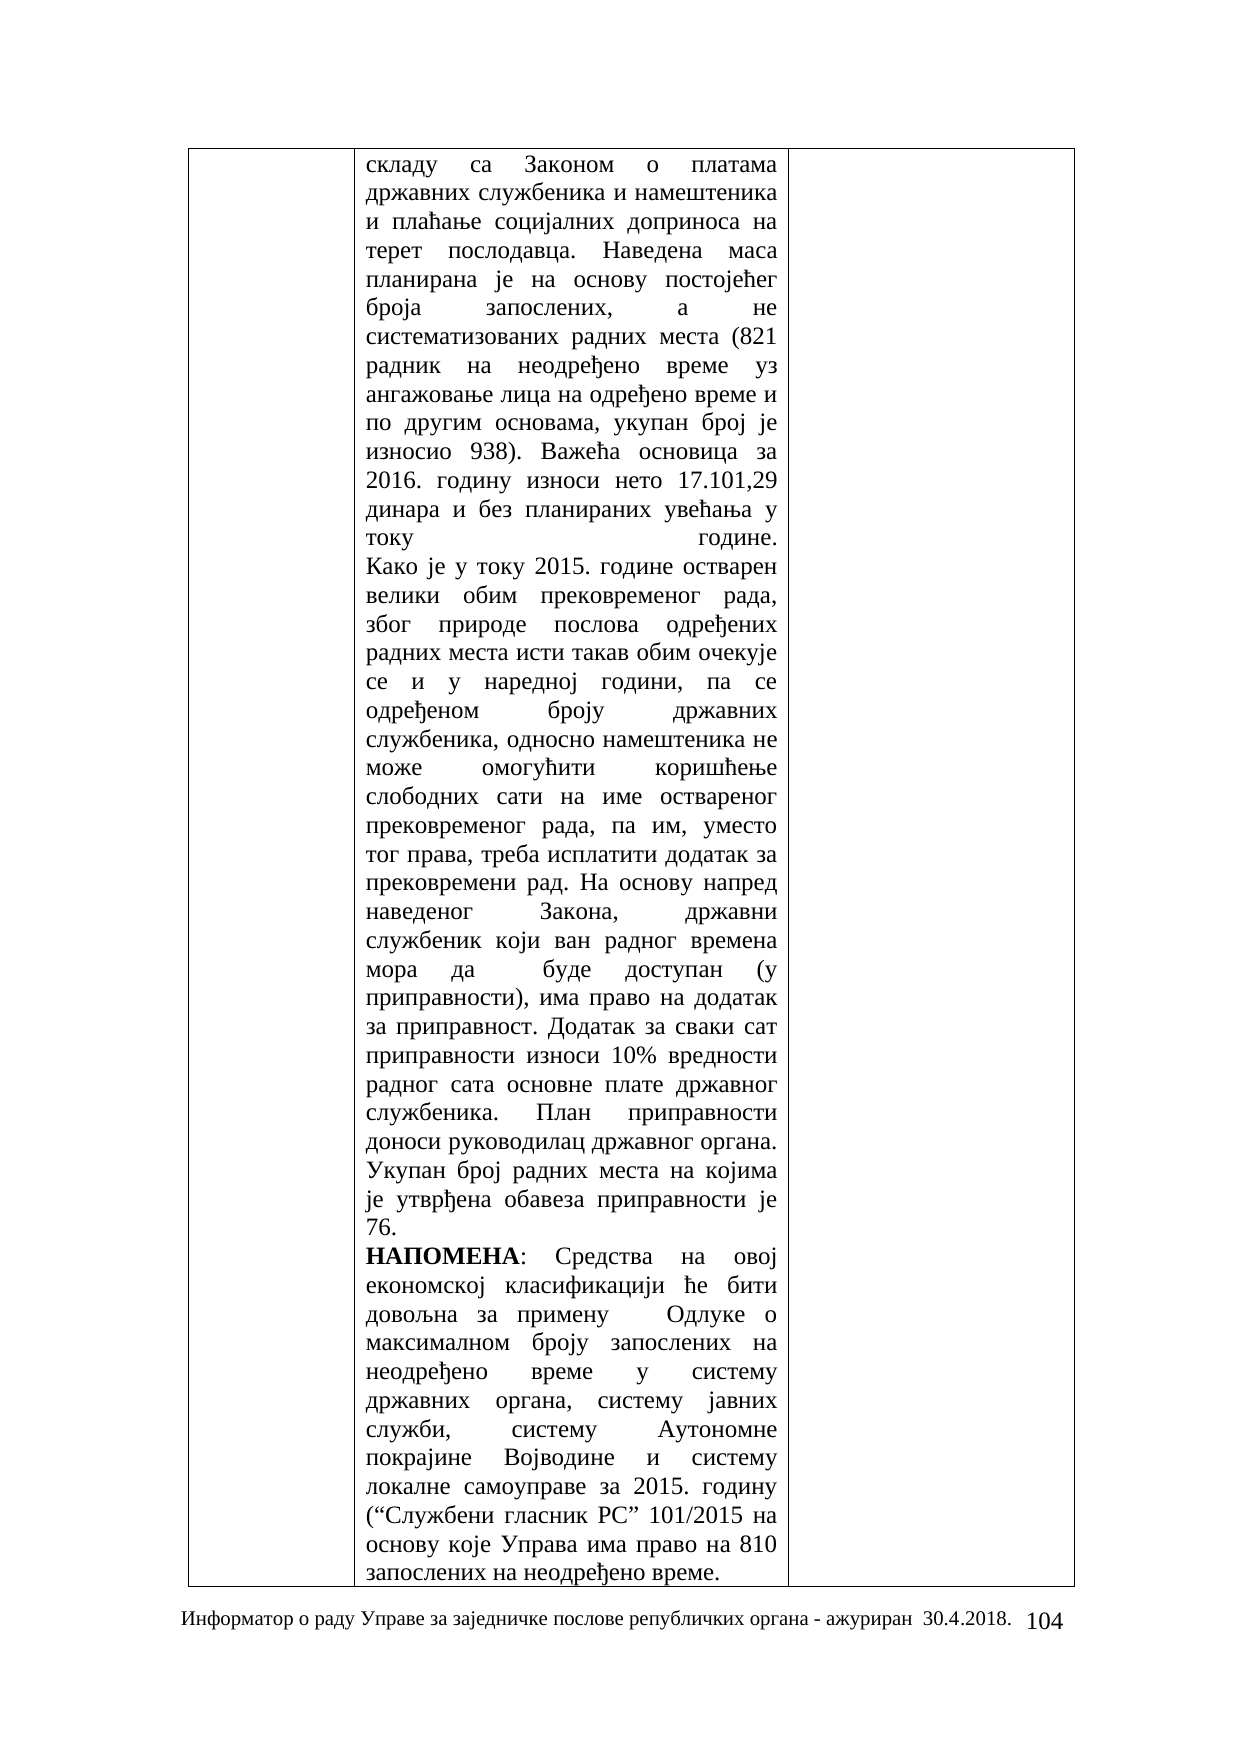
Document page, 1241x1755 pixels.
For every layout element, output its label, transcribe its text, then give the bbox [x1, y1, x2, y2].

table_cell складу са Законом о платама државних службеника и намештеника и плаћање социјалних доприноса на терет послодавца. Наведена маса планирана је на основу постојећег броја запослених, а не систематизованих радних места (821 радник на неодређено време уз ангажовање лица на одређено време и по другим основама, укупан број је износио 938). Важећа основица за 2016. годину износи нето 17.101,29 динара и без планираних увећања у току године. Како је у току 2015. године остварен велики обим прековременог рада, због природе послова одређених радних места исти такав обим очекује се и у наредној години, па се одређеном броју државних службеника, односно намештеника не може омогућити коришћење слободних сати на име оствареног прековременог рада, па им, уместо тог права, треба исплатити додатак за прековремени рад. На основу напред наведеног Закона, државни службеник који ван радног времена мора да буде доступан (у приправности), има право на додатак за приправност. Додатак за сваки сат приправности износи 10% вредности радног сата основне плате државног службеника. План приправности доноси руководилац државног органа. Укупан број радних места на којима је утврђена обавеза приправности је 76. НАПОМЕНА: Средства на овој економској класификацији ће бити довољна за примену Одлуке о максималном броју запослених на неодређено време у систему државних органа, систему јавних служби, систему Аутономне покрајине Војводине и систему локалне самоуправе за 2015. годину (“Службени гласник РС” 101/2015 на основу које Управа има право на 810 запослених на неодређено време. [355, 149, 788, 1586]
table_cell [189, 149, 354, 1586]
table_cell [789, 149, 1074, 1586]
